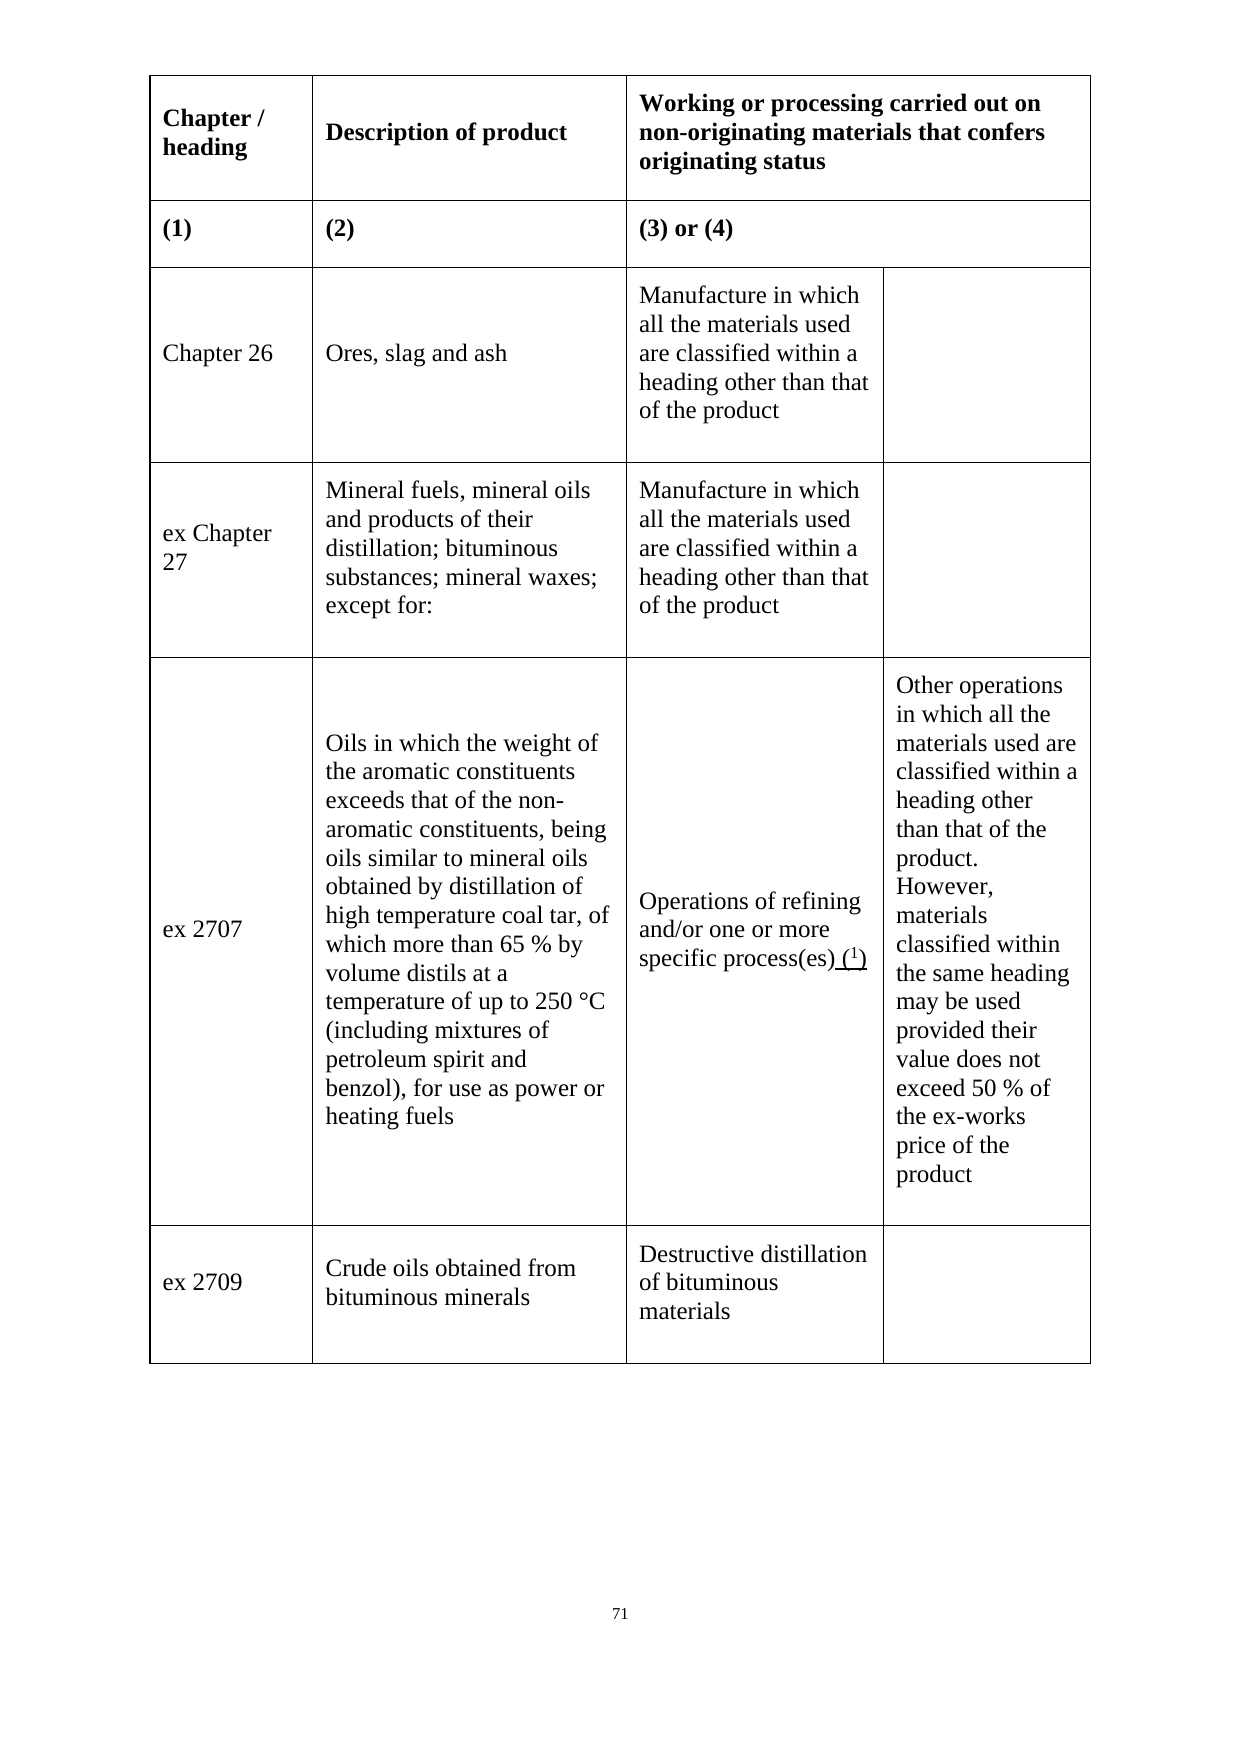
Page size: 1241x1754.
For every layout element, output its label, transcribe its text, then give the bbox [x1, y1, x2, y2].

table_cell ex Chapter 27 [151, 463, 312, 657]
table_cell (2) [313, 201, 626, 267]
table_cell [884, 1226, 1090, 1362]
table_cell Ores, slag and ash [313, 268, 626, 462]
table_cell Destructive distillation of bituminous materials [627, 1226, 883, 1362]
table_cell ex 2709 [151, 1226, 312, 1362]
table_cell Other operations in which all the materials used are classified within a heading other than that of the product. However, materials classified within the same heading may be used provided their value does not exceed 50 % of the ex‐works price of the product [884, 658, 1090, 1225]
table_cell [884, 268, 1090, 462]
table_cell (3) or (4) [627, 201, 1090, 267]
table_cell [884, 463, 1090, 657]
table_cell Operations of refining and/or one or more specific process(es) (1) [627, 658, 883, 1225]
table_cell Chapter 26 [151, 268, 312, 462]
table_cell Mineral fuels, mineral oils and products of their distillation; bituminous substances; mineral waxes; except for: [313, 463, 626, 657]
table_cell Oils in which the weight of the aromatic constituents exceeds that of the non‐aromatic constituents, being oils similar to mineral oils obtained by distillation of high temperature coal tar, of which more than 65 % by volume distils at a temperature of up to 250 °C (including mixtures of petroleum spirit and benzol), for use as power or heating fuels [313, 658, 626, 1225]
table_cell (1) [151, 201, 312, 267]
table_cell ex 2707 [151, 658, 312, 1225]
table_cell Manufacture in which all the materials used are classified within a heading other than that of the product [627, 463, 883, 657]
table_header Chapter / heading [151, 76, 312, 200]
table_cell Crude oils obtained from bituminous minerals [313, 1226, 626, 1362]
table_header Description of product [313, 76, 626, 200]
table_cell Manufacture in which all the materials used are classified within a heading other than that of the product [627, 268, 883, 462]
table_header Working or processing carried out on non‐originating materials that confers originating status [627, 76, 1090, 200]
